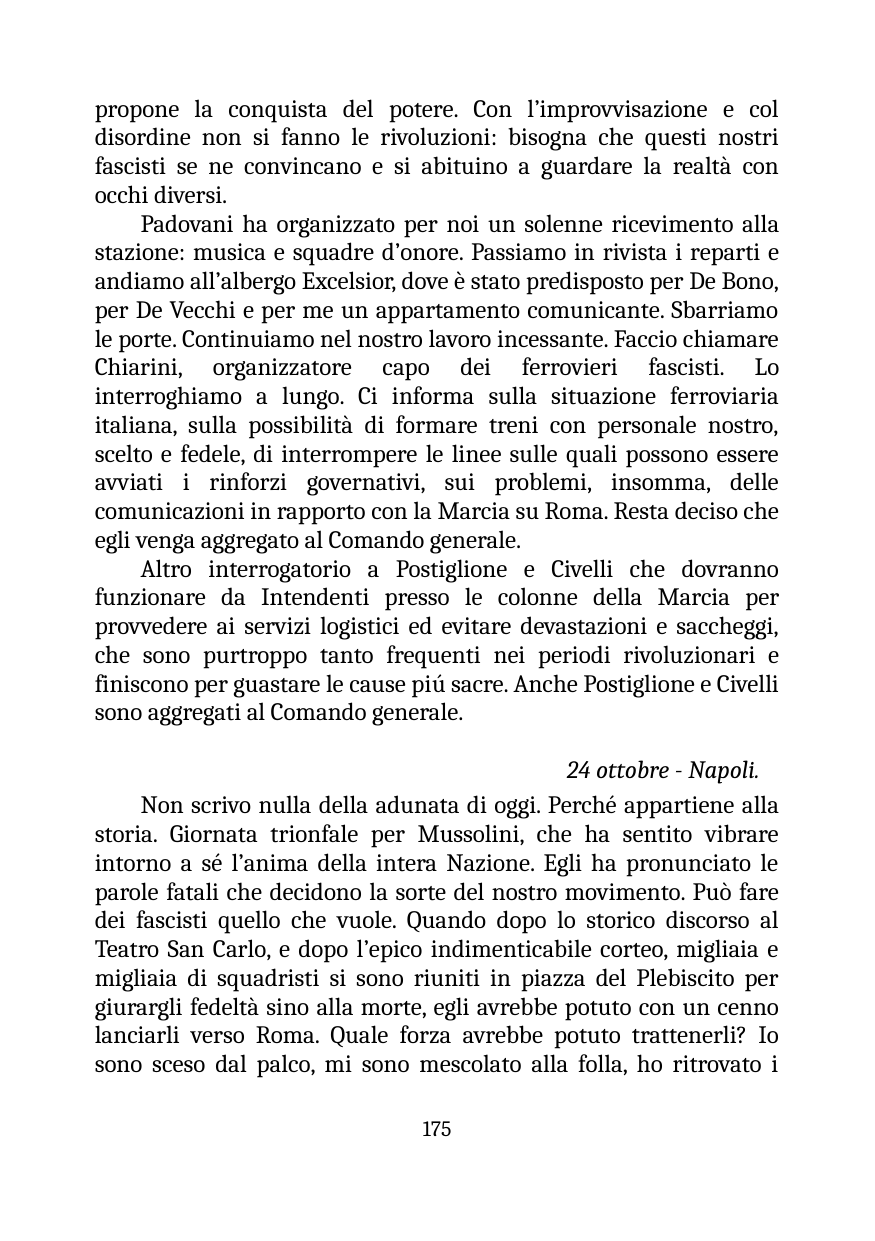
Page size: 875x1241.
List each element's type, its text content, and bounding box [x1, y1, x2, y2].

text Non scrivo nulla della adunata di oggi. Perché appartiene alla storia. Giornata trionfale per Mussolini, che ha sentito vibrare intorno a sé l’anima della intera Nazione. Egli ha pronunciato le parole fatali che decidono la sorte del nostro movimento. Può fare dei fascisti quello che vuole. Quando dopo lo storico discorso al Teatro San Carlo, e dopo l’epico indimenticabile corteo, migliaia e migliaia di squadristi si sono riuniti in piazza del Plebiscito per giurargli fedeltà sino alla morte, egli avrebbe potuto con un cenno lanciarli verso Roma. Quale forza avrebbe potuto trattenerli? Io sono sceso dal palco, mi sono mescolato alla folla, ho ritrovato i [94, 791, 779, 1079]
text Altro interrogatorio a Postiglione e Civelli che dovranno funzionare da Intendenti presso le colonne della Marcia per provvedere ai servizi logistici ed evitare devastazioni e saccheggi, che sono purtroppo tanto frequenti nei periodi rivoluzionari e finiscono per guastare le cause piú sacre. Anche Postiglione e Civelli sono aggregati al Comando generale. [94, 554, 779, 727]
text propone la conquista del potere. Con l’improvvisazione e col disordine non si fanno le rivoluzioni: bisogna che questi nostri fascisti se ne convincano e si abituino a guardare la realtà con occhi diversi. [94, 94, 779, 209]
text 24 ottobre - Napoli. [94, 756, 762, 785]
text Padovani ha organizzato per noi un solenne ricevimento alla stazione: musica e squadre d’onore. Passiamo in rivista i reparti e andiamo all’albergo Excelsior, dove è stato predisposto per De Bono, per De Vecchi e per me un appartamento comunicante. Sbarriamo le porte. Continuiamo nel nostro lavoro incessante. Faccio chiamare Chiarini, organizzatore capo dei ferrovieri fascisti. Lo interroghiamo a lungo. Ci informa sulla situazione ferroviaria italiana, sulla possibilità di formare treni con personale nostro, scelto e fedele, di interrompere le linee sulle quali possono essere avviati i rinforzi governativi, sui problemi, insomma, delle comunicazioni in rapporto con la Marcia su Roma. Resta deciso che egli venga aggregato al Comando generale. [94, 209, 779, 554]
